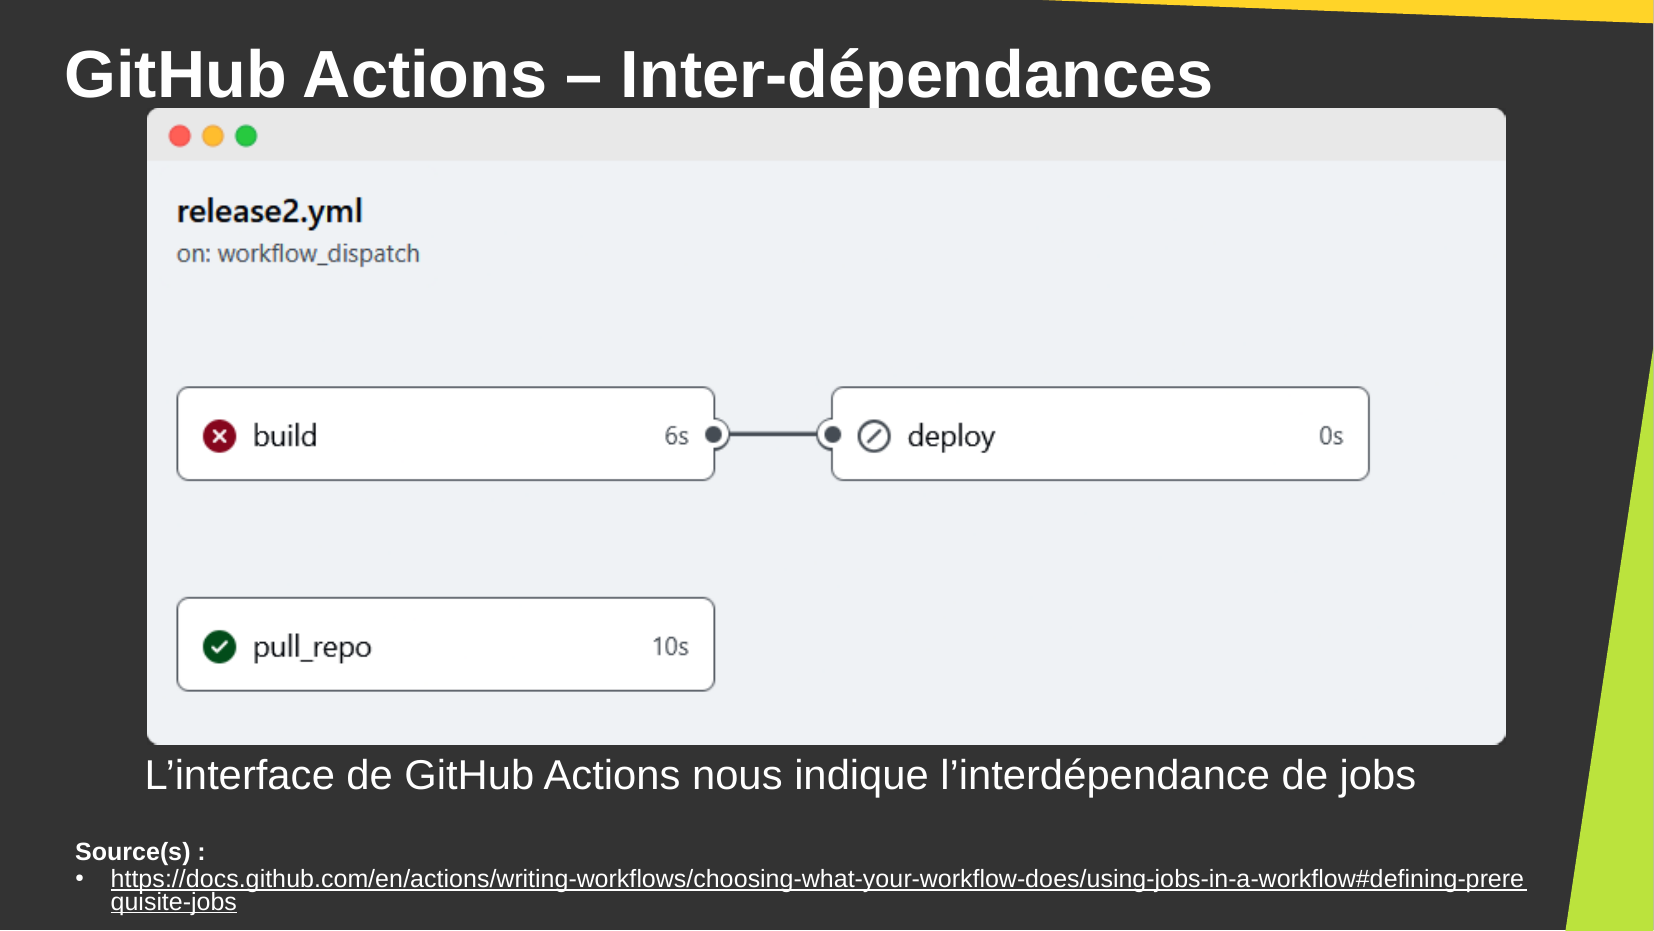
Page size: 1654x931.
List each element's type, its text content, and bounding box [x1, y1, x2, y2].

text_box [1042, 0, 1654, 24]
text_box [1565, 342, 1654, 931]
text_box Source(s) : https://docs.github.com/en/actions/writing-workflows/choosing-what-your-workflow-does/using-jobs-in-a-workflow#defining-prerequisite-jobs [60, 791, 1546, 901]
title GitHub Actions – Inter-dépendances [64, 37, 1577, 119]
picture [147, 108, 1506, 745]
text_box L’interface de GitHub Actions nous indique l’interdépendance de jobs [129, 744, 1512, 821]
